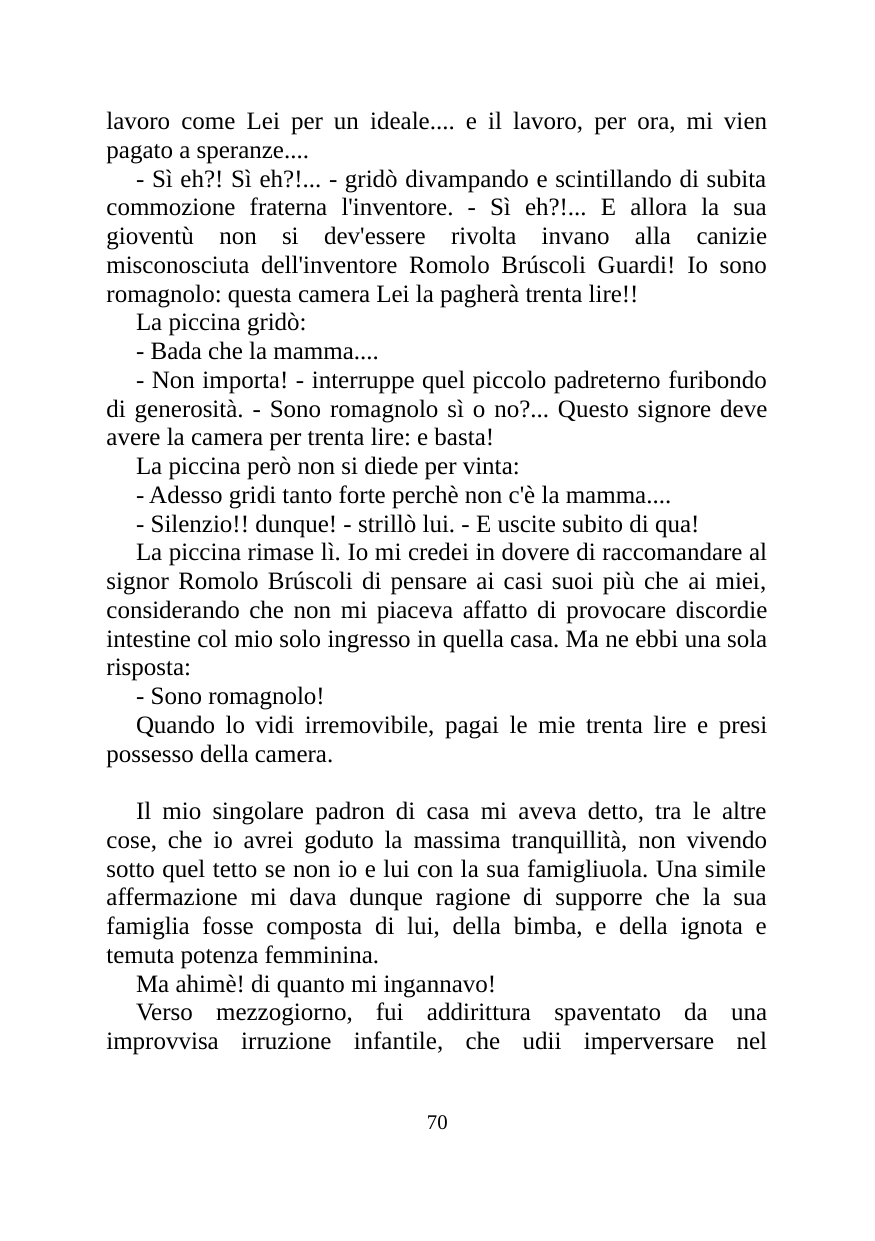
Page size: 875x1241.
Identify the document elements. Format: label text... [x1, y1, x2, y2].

text - Non importa! - interruppe quel piccolo padreterno furibondo di generosità. - Sono romagnolo sì o no?... Questo signore deve avere la camera per trenta lire: e basta! [106, 365, 768, 451]
text Il mio singolare padron di casa mi aveva detto, tra le altre cose, che io avrei goduto la massima tranquillità, non vivendo sotto quel tetto se non io e lui con la sua famigliuola. Una simile affermazione mi dava dunque ragione di supporre che la sua famiglia fosse composta di lui, della bimba, e della ignota e temuta potenza femminina. [106, 796, 768, 969]
text - Silenzio!! dunque! - strillò lui. - E uscite subito di qua! [106, 509, 768, 537]
text La piccina rimase lì. Io mi credei in dovere di raccomandare al signor Romolo Brúscoli di pensare ai casi suoi più che ai miei, considerando che non mi piaceva affatto di provocare discordie intestine col mio solo ingresso in quella casa. Ma ne ebbi una sola risposta: [106, 537, 768, 681]
text - Sono romagnolo! [106, 681, 768, 710]
text - Bada che la mamma.... [106, 336, 768, 365]
text Ma ahimè! di quanto mi ingannavo! [106, 969, 768, 997]
text - Adesso gridi tanto forte perchè non c'è la mamma.... [106, 480, 768, 509]
text Quando lo vidi irremovibile, pagai le mie trenta lire e presi possesso della camera. [106, 710, 768, 767]
text La piccina però non si diede per vinta: [106, 451, 768, 480]
text lavoro come Lei per un ideale.... e il lavoro, per ora, mi vien pagato a speranze.... [106, 106, 768, 164]
text - Sì eh?! Sì eh?!... - gridò divampando e scintillando di subita commozione fraterna l'inventore. - Sì eh?!... E allora la sua gioventù non si dev'essere rivolta invano alla canizie misconosciuta dell'inventore Romolo Brúscoli Guardi! Io sono romagnolo: questa camera Lei la pagherà trenta lire!! [106, 164, 768, 307]
text Verso mezzogiorno, fui addirittura spaventato da una improvvisa irruzione infantile, che udii imperversare nel [106, 997, 768, 1055]
text La piccina gridò: [106, 307, 768, 336]
